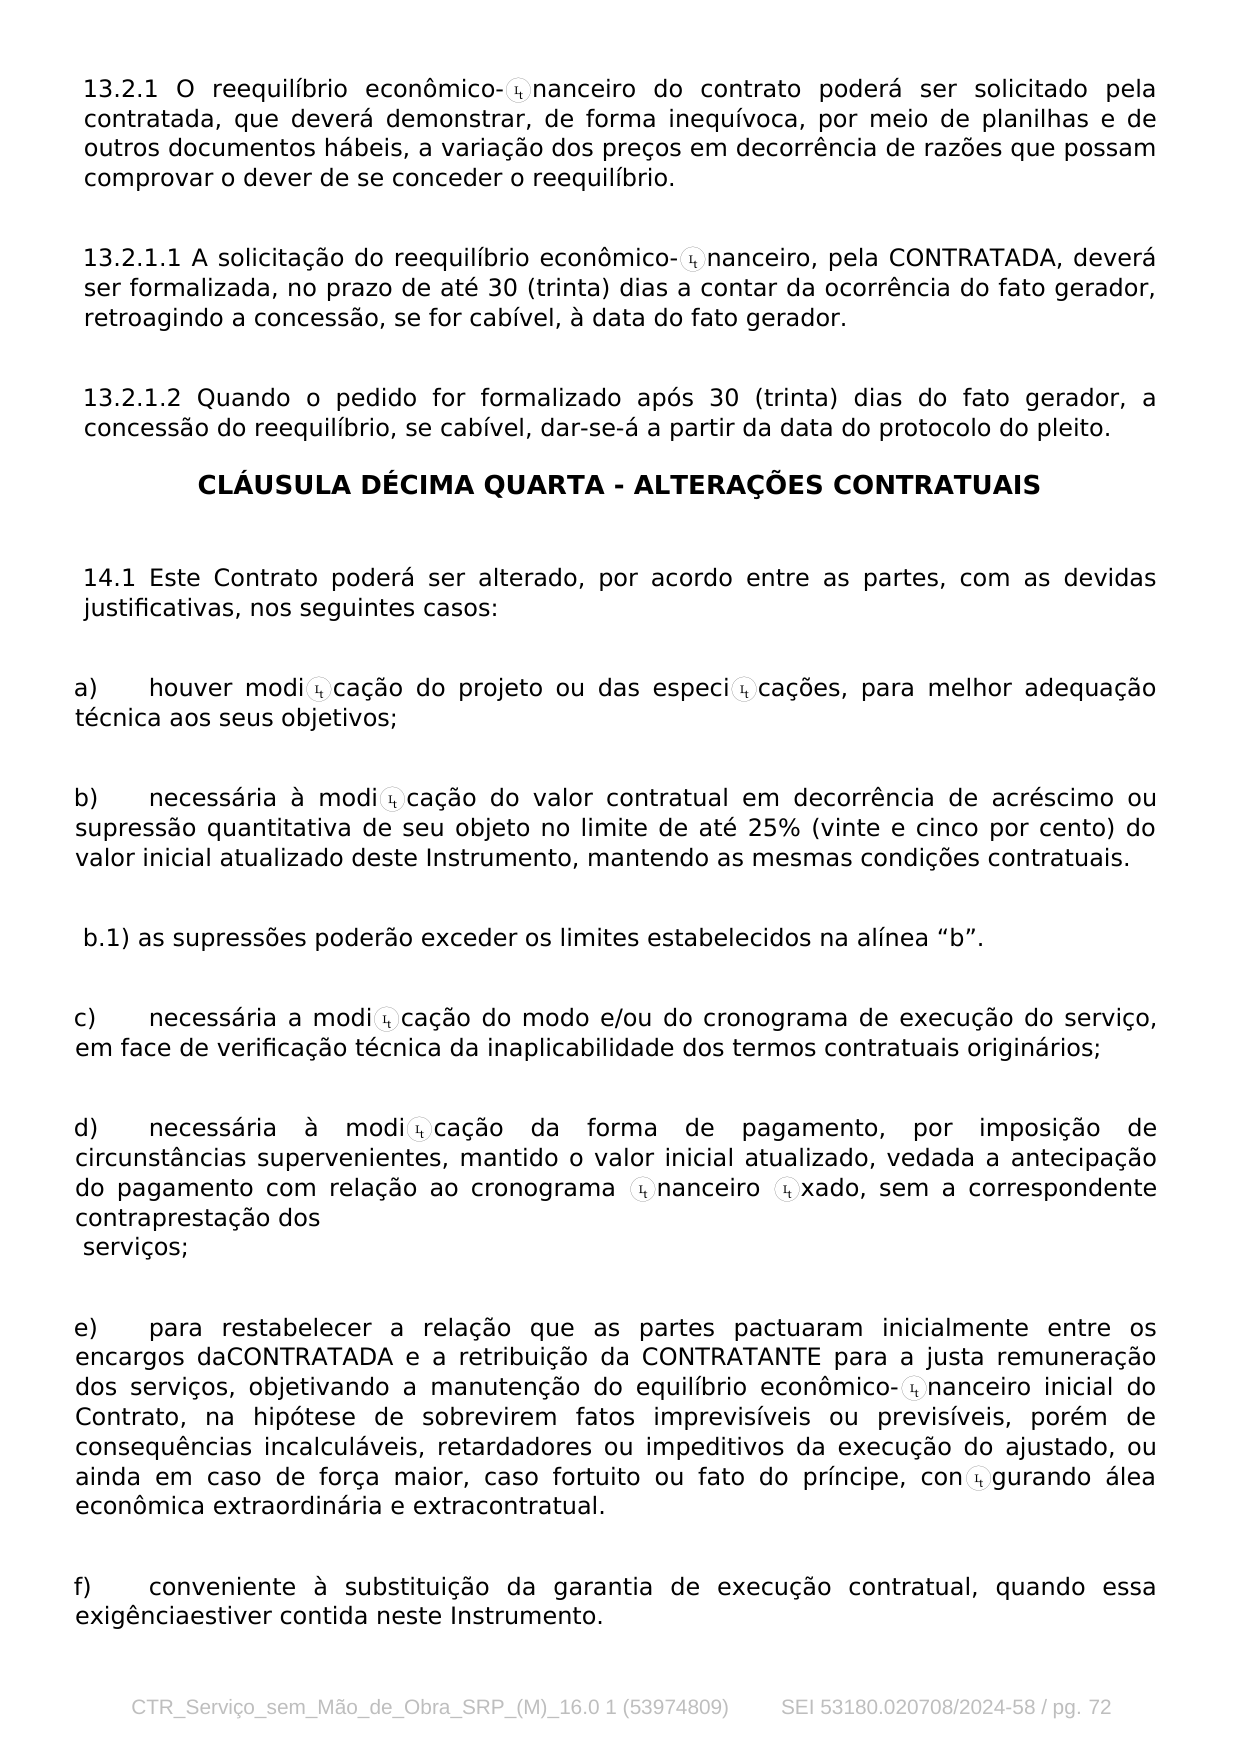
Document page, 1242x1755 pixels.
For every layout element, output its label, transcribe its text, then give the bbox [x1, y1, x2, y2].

list para restabelecer a relação que as partes pactuaram inicialmente entre os encargos daCONTRATADA e a retribuição da CONTRATANTE para a justa remuneração dos serviços, objetivando a manutenção do equilíbrio econômico-nanceiro inicial do Contrato, na hipótese de sobrevirem fatos imprevisíveis ou previsíveis, porém de consequências incalculáveis, retardadores ou impeditivos da execução do ajustado, ou ainda em caso de força maior, caso fortuito ou fato do príncipe, congurando álea econômica extraordinária e extracontratual. [74, 1314, 1158, 1520]
text 14.1 Este Contrato poderá ser alterado, por acordo entre as partes, com as devidas justificativas, nos seguintes casos: [83, 564, 1158, 622]
list conveniente à substituição da garantia de execução contratual, quando essa exigênciaestiver contida neste Instrumento. [74, 1573, 1158, 1630]
text 13.2.1.2 Quando o pedido for formalizado após 30 (trinta) dias do fato gerador, a concessão do reequilíbrio, se cabível, dar-se-á a partir da data do protocolo do pleito. [83, 384, 1158, 442]
text 13.2.1.1 A solicitação do reequilíbrio econômico-nanceiro, pela CONTRATADA, deverá ser formalizada, no prazo de até 30 (trinta) dias a contar da ocorrência do fato gerador, retroagindo a concessão, se for cabível, à data do fato gerador. [83, 244, 1158, 332]
list necessária a modicação do modo e/ou do cronograma de execução do serviço, em face de verificação técnica da inaplicabilidade dos termos contratuais originários; [74, 1004, 1158, 1062]
list necessária à modicação do valor contratual em decorrência de acréscimo ou supressão quantitativa de seu objeto no limite de até 25% (vinte e cinco por cento) do valor inicial atualizado deste Instrumento, mantendo as mesmas condições contratuais. [74, 784, 1158, 872]
text serviços; [83, 1233, 1158, 1261]
list houver modicação do projeto ou das especicações, para melhor adequação técnica aos seus objetivos; [74, 674, 1158, 732]
subtitle CLÁUSULA DÉCIMA QUARTA - ALTERAÇÕES CONTRATUAIS [75, 470, 1164, 500]
list necessária à modicação da forma de pagamento, por imposição de circunstâncias supervenientes, mantido o valor inicial atualizado, vedada a antecipação do pagamento com relação ao cronograma nanceiro xado, sem a correspondente contraprestação dos [74, 1114, 1158, 1232]
text b.1) as supressões poderão exceder os limites estabelecidos na alínea “b”. [83, 924, 1158, 952]
text 13.2.1 O reequilíbrio econômico-nanceiro do contrato poderá ser solicitado pela contratada, que deverá demonstrar, de forma inequívoca, por meio de planilhas e de outros documentos hábeis, a variação dos preços em decorrência de razões que possam comprovar o dever de se conceder o reequilíbrio. [83, 75, 1158, 192]
